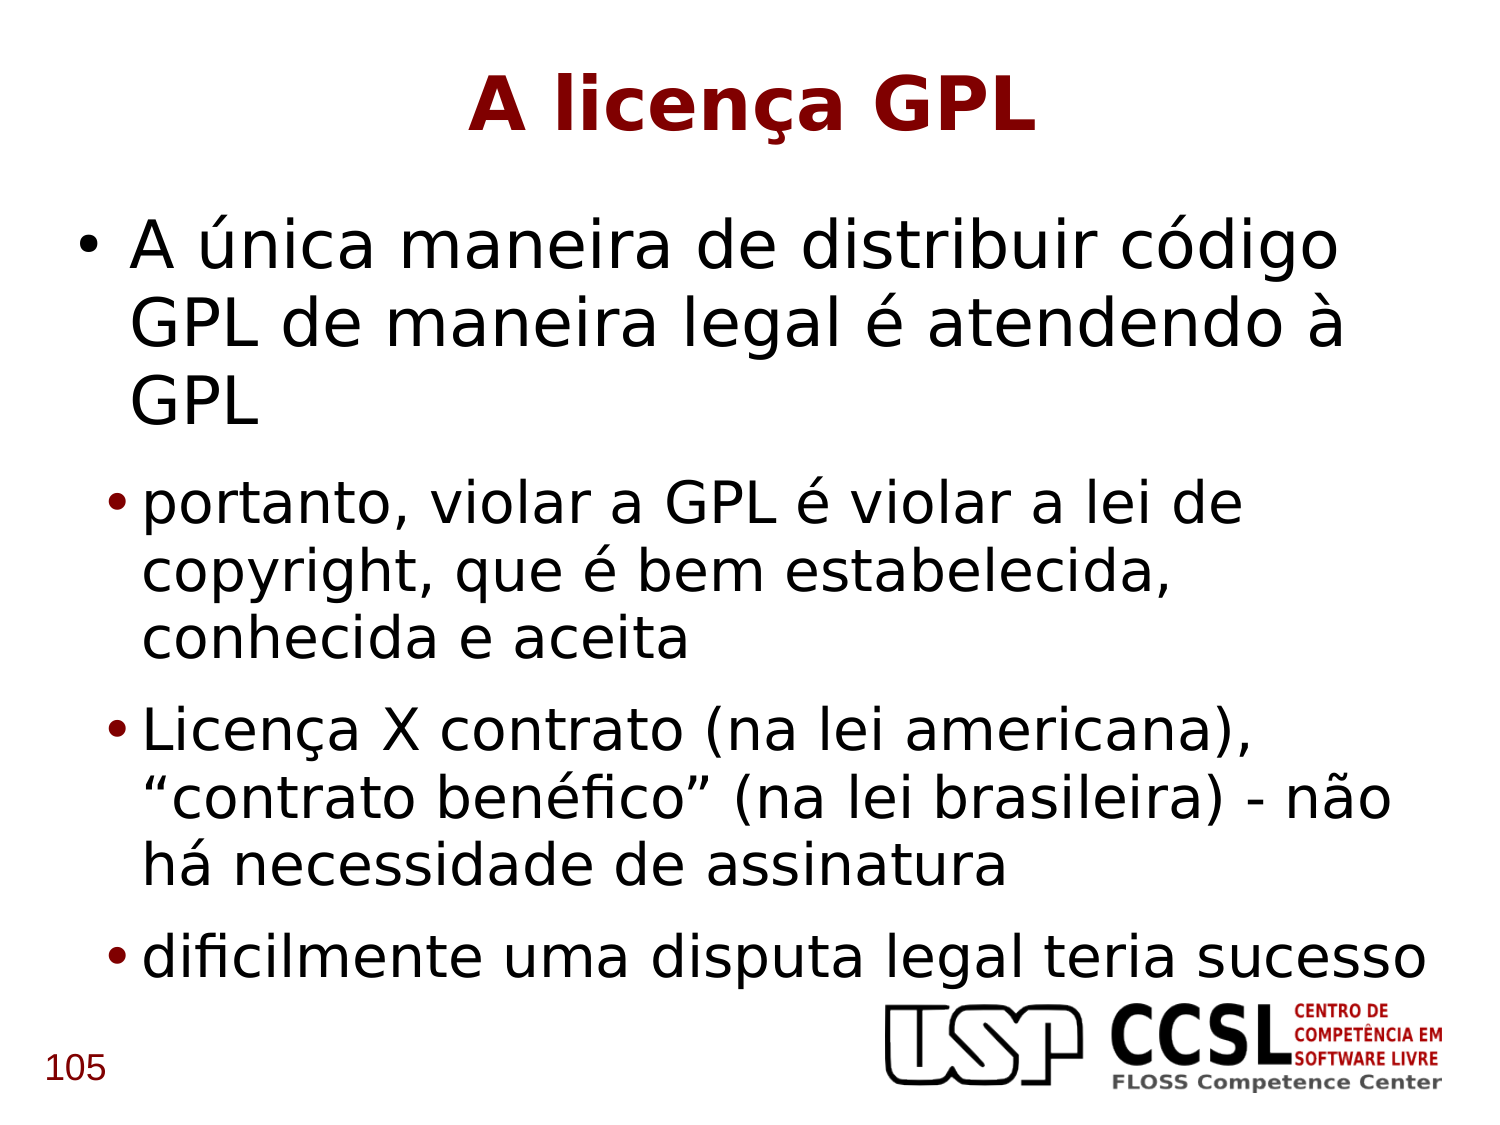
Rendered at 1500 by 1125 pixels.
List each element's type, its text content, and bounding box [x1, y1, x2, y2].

picture [885, 1059, 1442, 1093]
list A única maneira de distribuir código GPL de maneira legal é atendendo à GPL portanto, violar a GPL é violar a lei de copyright, que é bem estabelecida, conhecida e aceita Licença X contrato (na lei americana), “contrato benéfico” (na lei brasileira) - não há necessidade de assinatura dificilmente uma disputa legal teria sucesso [59, 206, 1447, 1059]
title A licença GPL [59, 29, 1447, 180]
